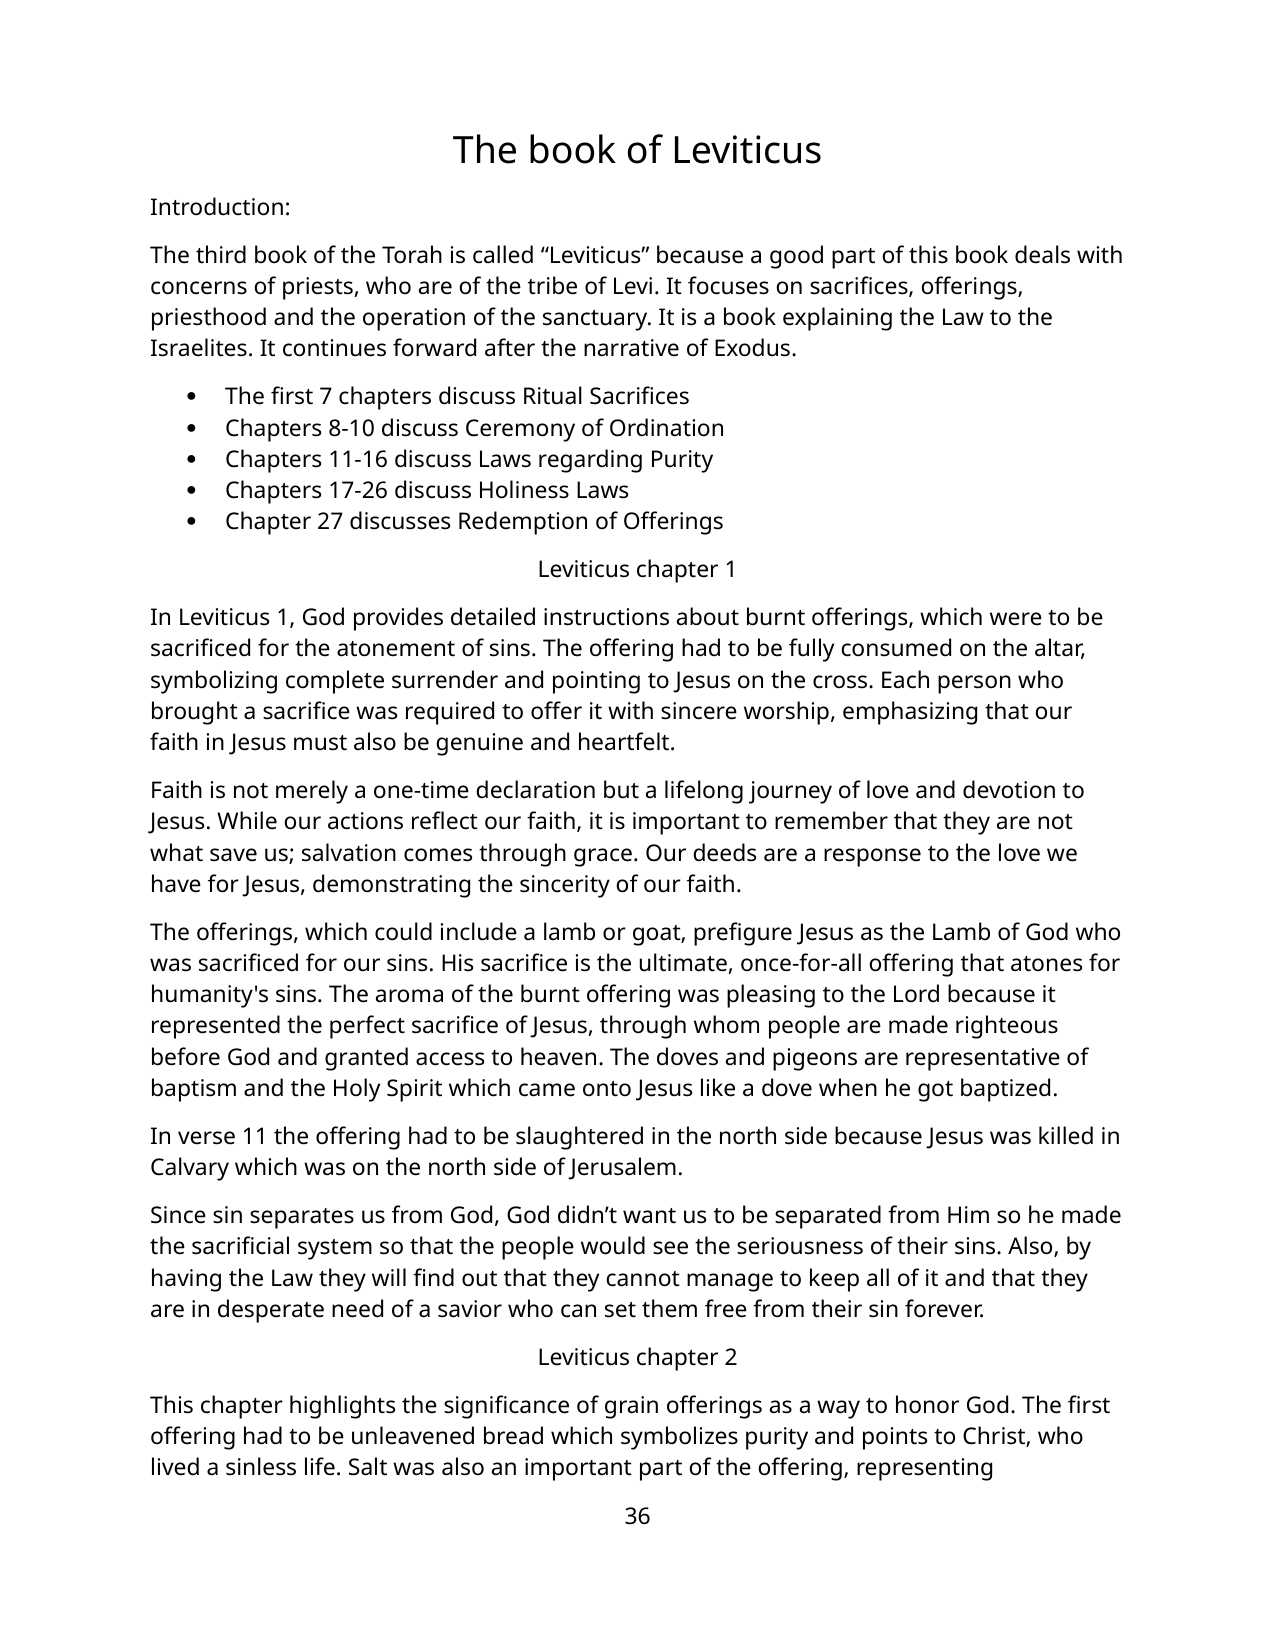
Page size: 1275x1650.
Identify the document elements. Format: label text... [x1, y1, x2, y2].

text This chapter highlights the significance of grain offerings as a way to honor God. The first offering had to be unleavened bread which symbolizes purity and points to Christ, who lived a sinless life. Salt was also an important part of the offering, representing [150, 1388, 1125, 1482]
list Chapters 11-16 discuss Laws regarding Purity [187, 443, 1125, 474]
text In verse 11 the offering had to be slaughtered in the north side because Jesus was killed in Calvary which was on the north side of Jerusalem. [150, 1120, 1125, 1182]
text In Leviticus 1, God provides detailed instructions about burnt offerings, which were to be sacrificed for the atonement of sins. The offering had to be fully consumed on the altar, symbolizing complete surrender and pointing to Jesus on the cross. Each person who brought a sacrifice was required to offer it with sincere worship, emphasizing that our faith in Jesus must also be genuine and heartfelt. [150, 601, 1125, 757]
list Chapter 27 discusses Redemption of Offerings [187, 505, 1125, 536]
list Chapters 17-26 discuss Holiness Laws [187, 474, 1125, 505]
text Leviticus chapter 2 [150, 1341, 1125, 1372]
text Faith is not merely a one-time declaration but a lifelong journey of love and devotion to Jesus. While our actions reflect our faith, it is important to remember that they are not what save us; salvation comes through grace. Our deeds are a response to the love we have for Jesus, demonstrating the sincerity of our faith. [150, 774, 1125, 899]
text The third book of the Torah is called “Leviticus” because a good part of this book deals with concerns of priests, who are of the tribe of Levi. It focuses on sacrifices, offerings, priesthood and the operation of the sanctuary. It is a book explaining the Law to the Israelites. It continues forward after the narrative of Exodus. [150, 238, 1125, 363]
list Chapters 8-10 discuss Ceremony of Ordination [187, 411, 1125, 443]
text Since sin separates us from God, God didn’t want us to be separated from Him so he made the sacrificial system so that the people would see the seriousness of their sins. Also, by having the Law they will find out that they cannot manage to keep all of it and that they are in desperate need of a savior who can set them free from their sin forever. [150, 1199, 1125, 1324]
text The book of Leviticus [150, 123, 1125, 174]
text Introduction: [150, 191, 1125, 222]
text Leviticus chapter 1 [150, 553, 1125, 584]
list The first 7 chapters discuss Ritual Sacrifices [187, 380, 1125, 411]
text The offerings, which could include a lamb or goat, prefigure Jesus as the Lamb of God who was sacrificed for our sins. His sacrifice is the ultimate, once-for-all offering that atones for humanity's sins. The aroma of the burnt offering was pleasing to the Lord because it represented the perfect sacrifice of Jesus, through whom people are made righteous before God and granted access to heaven. The doves and pigeons are representative of baptism and the Holy Spirit which came onto Jesus like a dove when he got baptized. [150, 916, 1125, 1103]
